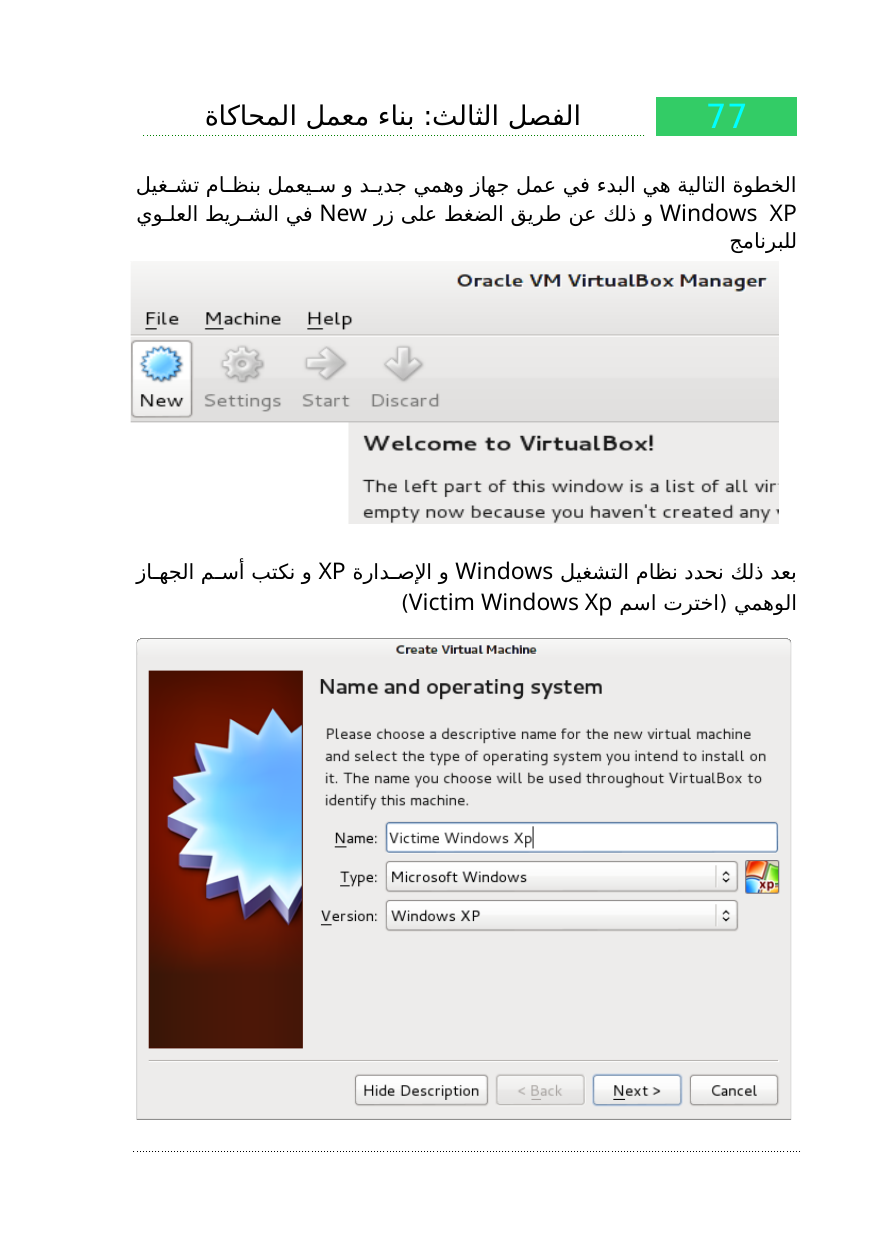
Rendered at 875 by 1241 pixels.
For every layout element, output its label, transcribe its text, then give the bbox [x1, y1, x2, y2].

picture [130, 261, 779, 524]
picture [136, 638, 792, 1120]
text بعد ذلك نحدد نظام التشغيل Windows و الإصدارة XP و نكتب أسم الجهاز الوهمي (اخترت اسم Victim Windows Xp) [136, 555, 797, 617]
text الخطوة التالية هي البدء في عمل جهاز وهمي جديد و سيعمل بنظام تشغيل Windows XP و ذلك عن طريق الضغط على زر New في الشريط العلوي للبرنامج [136, 173, 797, 253]
